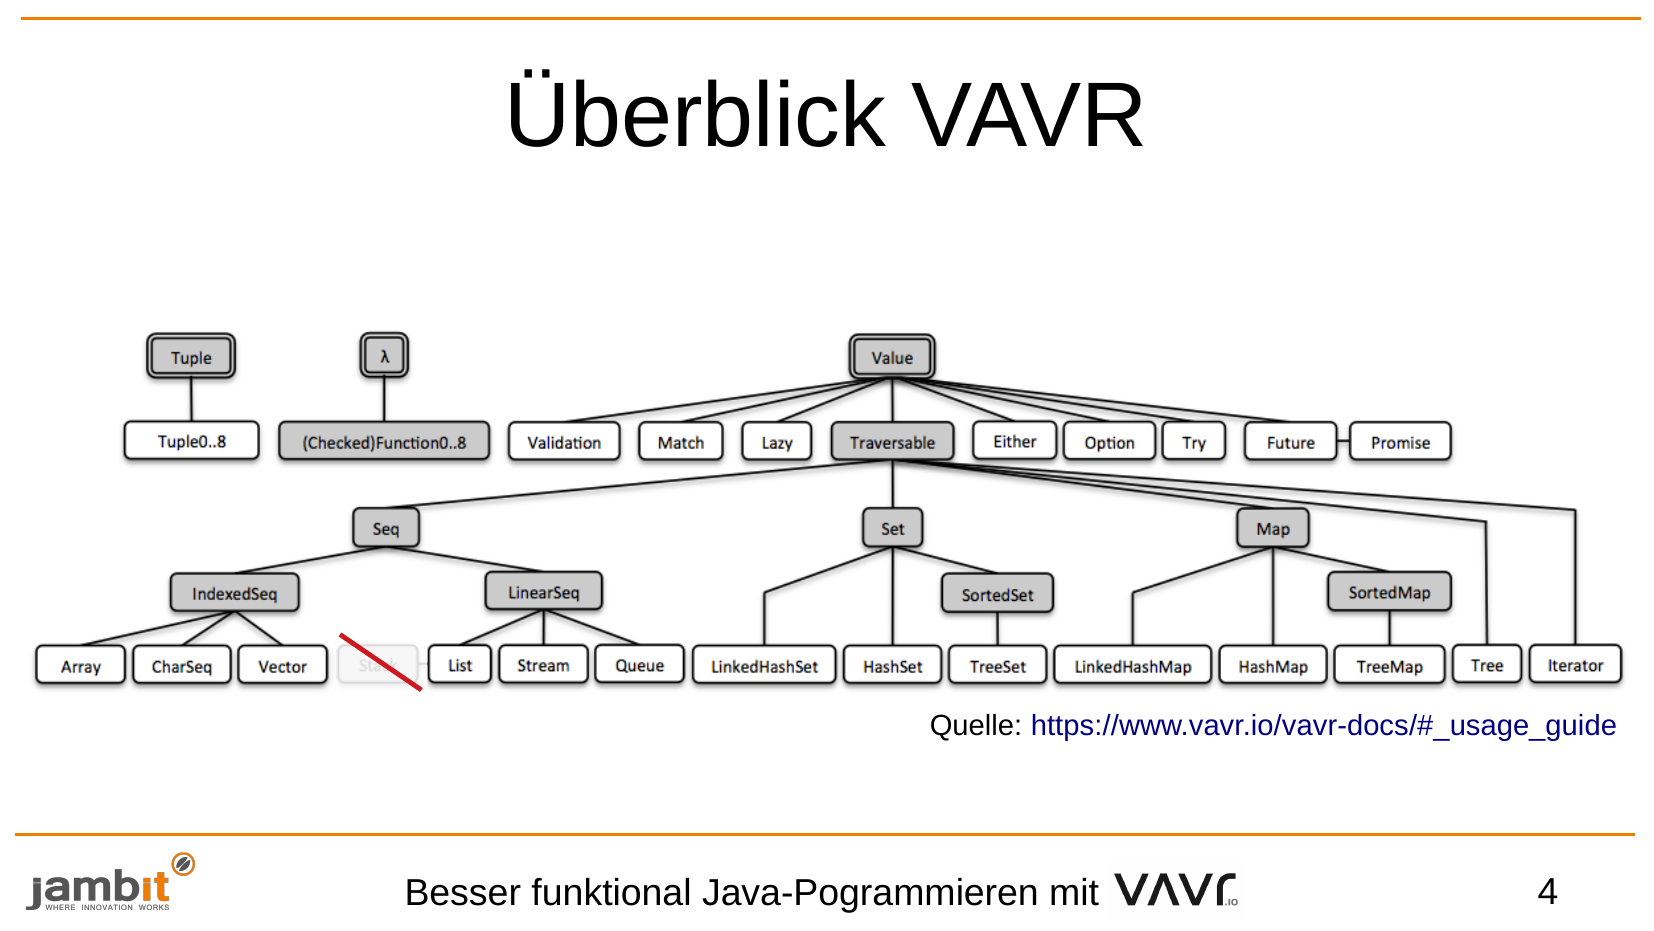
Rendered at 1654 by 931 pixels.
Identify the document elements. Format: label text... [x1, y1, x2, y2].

picture [26, 852, 195, 910]
picture [26, 323, 1632, 702]
text_box [334, 634, 428, 693]
title Überblick VAVR [82, 37, 1571, 193]
text_box Quelle: https://www.vavr.io/vavr-docs/#_usage_guide [915, 701, 1636, 750]
picture [1108, 861, 1244, 920]
